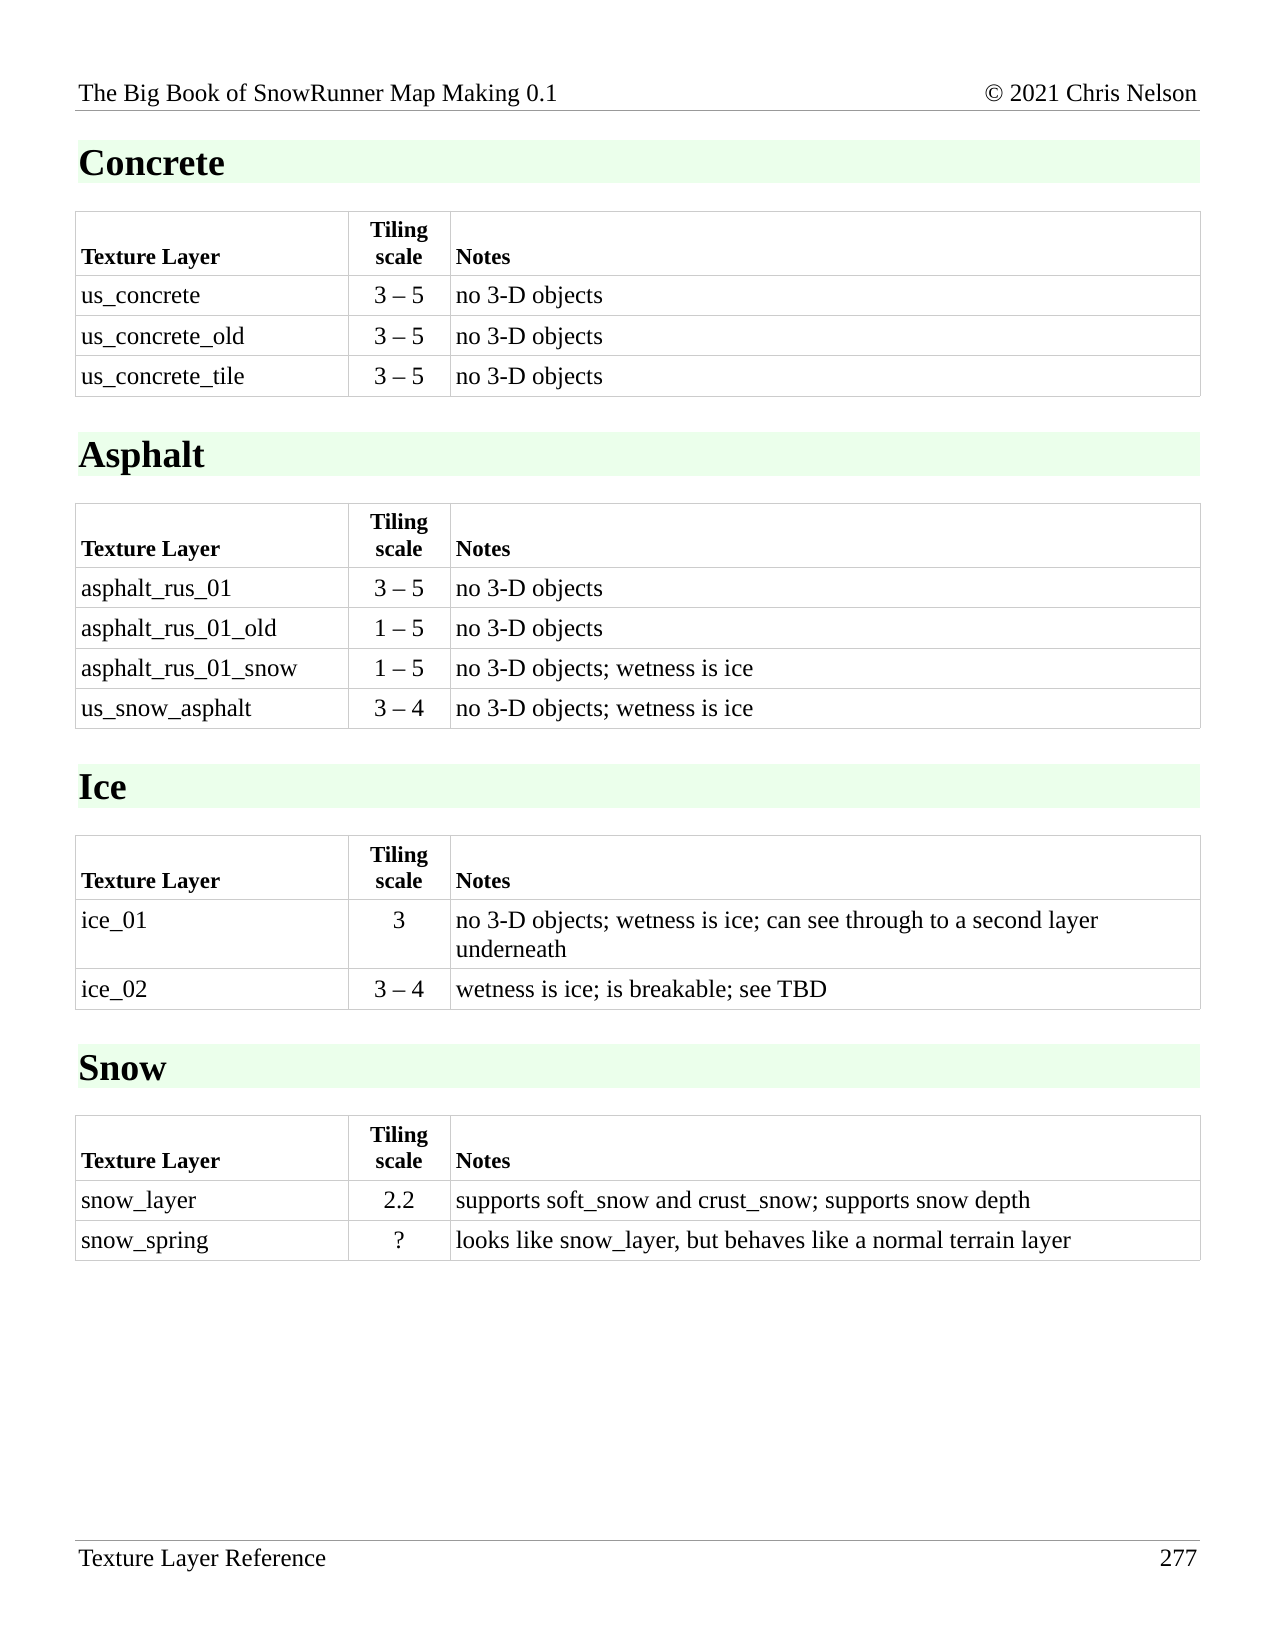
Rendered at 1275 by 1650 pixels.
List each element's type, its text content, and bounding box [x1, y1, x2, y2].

table_header Tiling scale [349, 212, 450, 275]
table_cell supports soft_snow and crust_snow; supports snow depth [451, 1181, 1200, 1220]
table_cell us_concrete [76, 276, 348, 315]
table_cell 3 – 5 [349, 276, 450, 315]
table_cell 3 – 5 [349, 316, 450, 355]
table_cell 3 – 4 [349, 689, 450, 728]
table_cell asphalt_rus_01 [76, 568, 348, 607]
table_header Texture Layer [76, 836, 348, 899]
table_header Notes [451, 1116, 1200, 1179]
table_header Tiling scale [349, 1116, 450, 1179]
table_cell asphalt_rus_01_snow [76, 649, 348, 688]
table_cell 3 – 5 [349, 568, 450, 607]
table_header Notes [451, 212, 1200, 275]
table_cell asphalt_rus_01_old [76, 608, 348, 647]
table_cell 3 [349, 900, 450, 968]
table_cell snow_spring [76, 1221, 348, 1260]
table_cell no 3‑D objects; wetness is ice [451, 689, 1200, 728]
table_header Texture Layer [76, 1116, 348, 1179]
table_cell 1 – 5 [349, 649, 450, 688]
table_cell no 3‑D objects [451, 608, 1200, 647]
table_cell ice_02 [76, 969, 348, 1008]
table_cell ice_01 [76, 900, 348, 968]
table_cell 3 – 4 [349, 969, 450, 1008]
subtitle Asphalt [78, 432, 1200, 476]
table_cell no 3‑D objects [451, 568, 1200, 607]
table_cell no 3‑D objects [451, 316, 1200, 355]
table_cell looks like snow_layer, but behaves like a normal terrain layer [451, 1221, 1200, 1260]
table_cell no 3‑D objects; wetness is ice; can see through to a second layer underneath [451, 900, 1200, 968]
table_cell no 3‑D objects; wetness is ice [451, 649, 1200, 688]
table_header Tiling scale [349, 504, 450, 567]
table_cell 3 – 5 [349, 356, 450, 396]
table_cell 1 – 5 [349, 608, 450, 647]
table_cell us_concrete_old [76, 316, 348, 355]
table_cell 2.2 [349, 1181, 450, 1220]
table_header Notes [451, 836, 1200, 899]
table_cell wetness is ice; is breakable; see TBD [451, 969, 1200, 1008]
table_header Texture Layer [76, 212, 348, 275]
subtitle Ice [78, 764, 1200, 808]
table_header Tiling scale [349, 836, 450, 899]
table_cell snow_layer [76, 1181, 348, 1220]
table_header Notes [451, 504, 1200, 567]
table_cell no 3‑D objects [451, 276, 1200, 315]
subtitle Concrete [78, 140, 1200, 183]
subtitle Snow [78, 1044, 1200, 1088]
table_header Texture Layer [76, 504, 348, 567]
table_cell ? [349, 1221, 450, 1260]
table_cell us_snow_asphalt [76, 689, 348, 728]
table_cell no 3‑D objects [451, 356, 1200, 396]
table_cell us_concrete_tile [76, 356, 348, 396]
